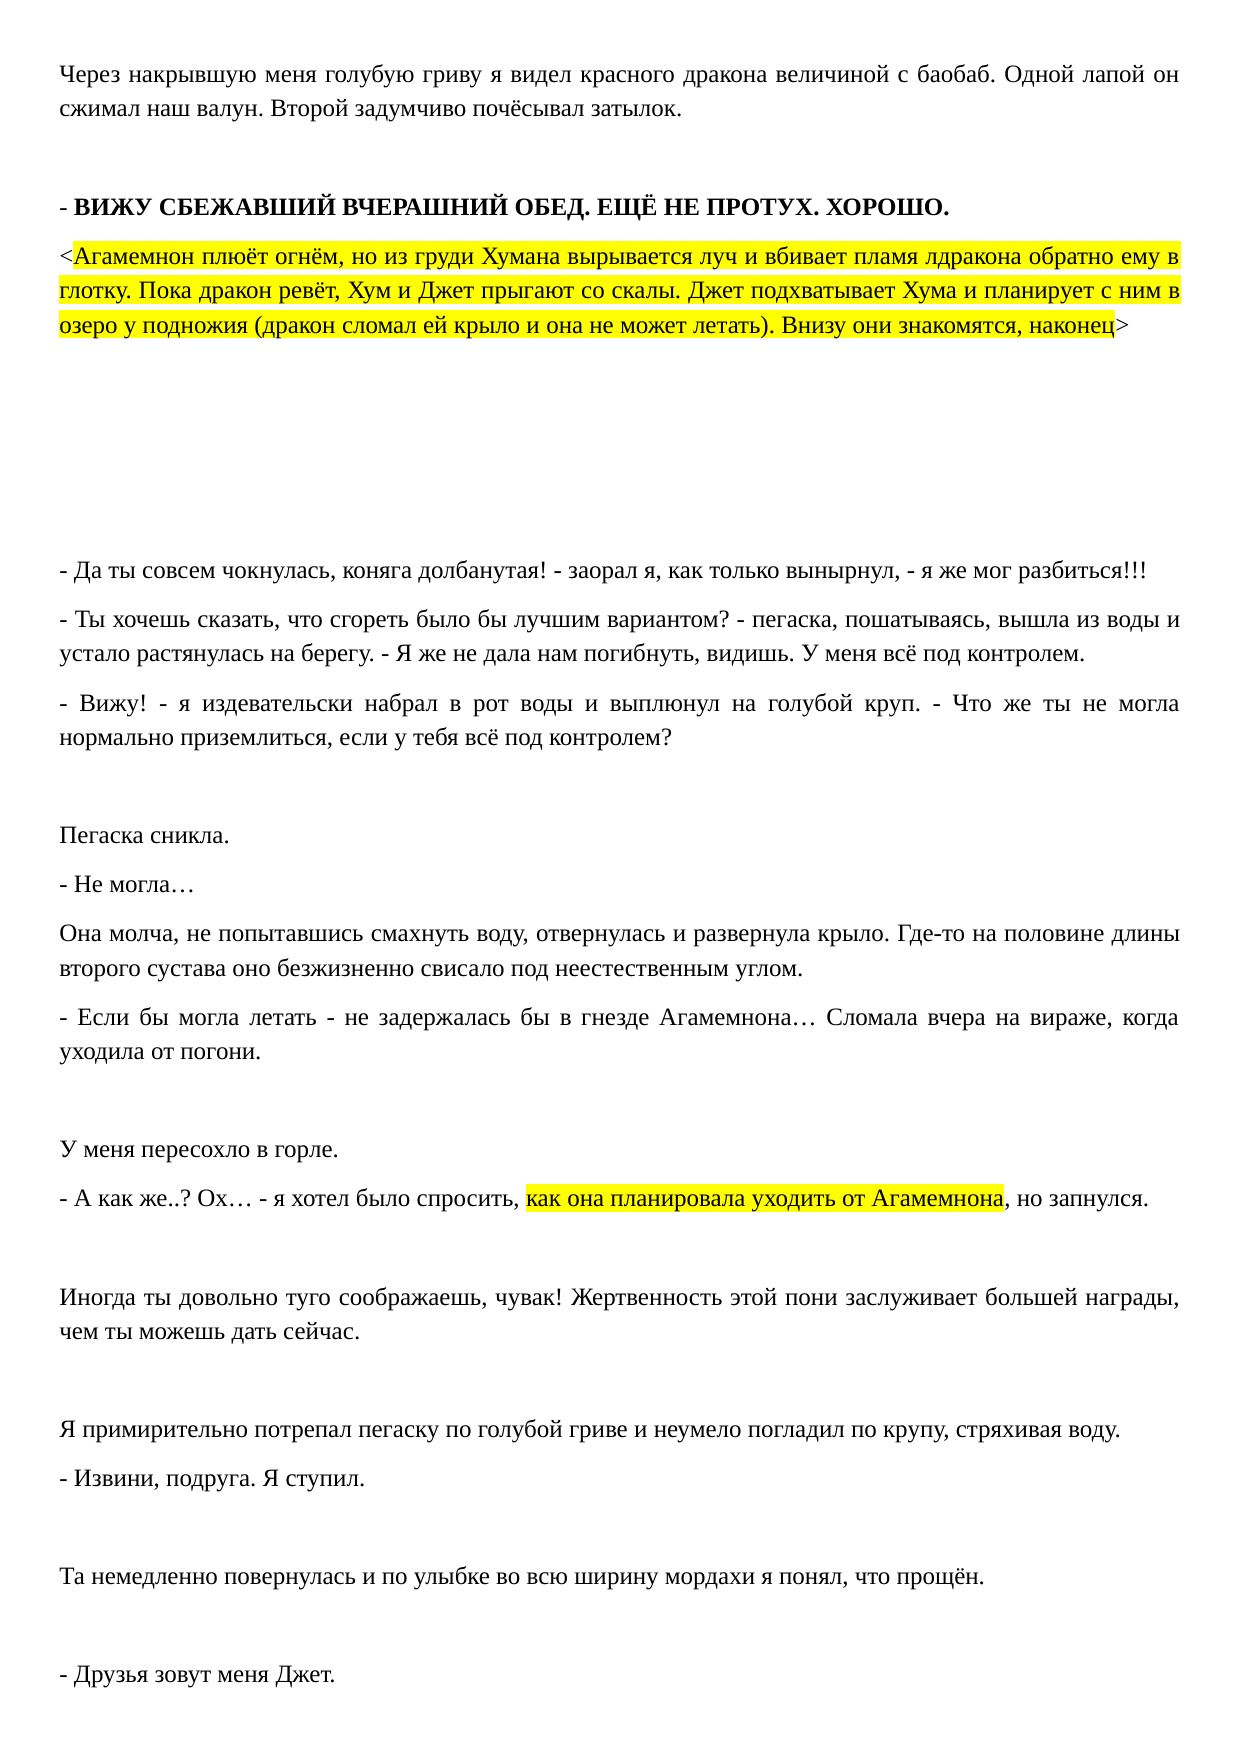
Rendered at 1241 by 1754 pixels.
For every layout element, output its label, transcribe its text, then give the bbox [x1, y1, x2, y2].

text Та немедленно повернулась и по улыбке во всю ширину мордахи я понял, что прощён. [59, 1561, 1181, 1590]
text <Агамемнон плюёт огнём, но из груди Хумана вырывается луч и вбивает пламя лдракона обратно ему в глотку. Пока дракон ревёт, Хум и Джет прыгают со скалы. Джет подхватывает Хума и планирует с ним в озеро у подножия (дракон сломал ей крыло и она не может летать). Внизу они знакомятся, наконец> [59, 241, 1181, 338]
text Через накрывшую меня голубую гриву я видел красного дракона величиной с баобаб. Одной лапой он сжимал наш валун. Второй задумчиво почёсывал затылок. [59, 59, 1181, 122]
text - Ты хочешь сказать, что сгореть было бы лучшим вариантом? - пегаска, пошатываясь, вышла из воды и устало растянулась на берегу. - Я же не дала нам погибнуть, видишь. У меня всё под контролем. [59, 604, 1181, 667]
text Она молча, не попытавшись смахнуть воду, отвернулась и развернула крыло. Где-то на половине длины второго сустава оно безжизненно свисало под неестественным углом. [59, 918, 1181, 982]
text - Извини, подруга. Я ступил. [59, 1463, 1181, 1492]
text - Не могла… [59, 869, 1181, 898]
text - А как же..? Ох… - я хотел было спросить, как она планировала уходить от Агамемнона, но запнулся. [59, 1183, 1181, 1212]
text - Если бы могла летать - не задержалась бы в гнезде Агамемнона… Сломала вчера на вираже, когда уходила от погони. [59, 1002, 1181, 1065]
text - Вижу! - я издевательски набрал в рот воды и выплюнул на голубой круп. - Что же ты не могла нормально приземлиться, если у тебя всё под контролем? [59, 688, 1181, 751]
text - ВИЖУ СБЕЖАВШИЙ ВЧЕРАШНИЙ ОБЕД. ЕЩЁ НЕ ПРОТУХ. ХОРОШО. [59, 192, 1181, 220]
text Я примирительно потрепал пегаску по голубой гриве и неумело погладил по крупу, стряхивая воду. [59, 1414, 1181, 1443]
text У меня пересохло в горле. [59, 1134, 1181, 1163]
text Пегаска сникла. [59, 820, 1181, 849]
text - Да ты совсем чокнулась, коняга долбанутая! - заорал я, как только вынырнул, - я же мог разбиться!!! [59, 555, 1181, 584]
text Иногда ты довольно туго соображаешь, чувак! Жертвенность этой пони заслуживает большей награды, чем ты можешь дать сейчас. [59, 1282, 1181, 1345]
text - Друзья зовут меня Джет. [59, 1659, 1181, 1688]
